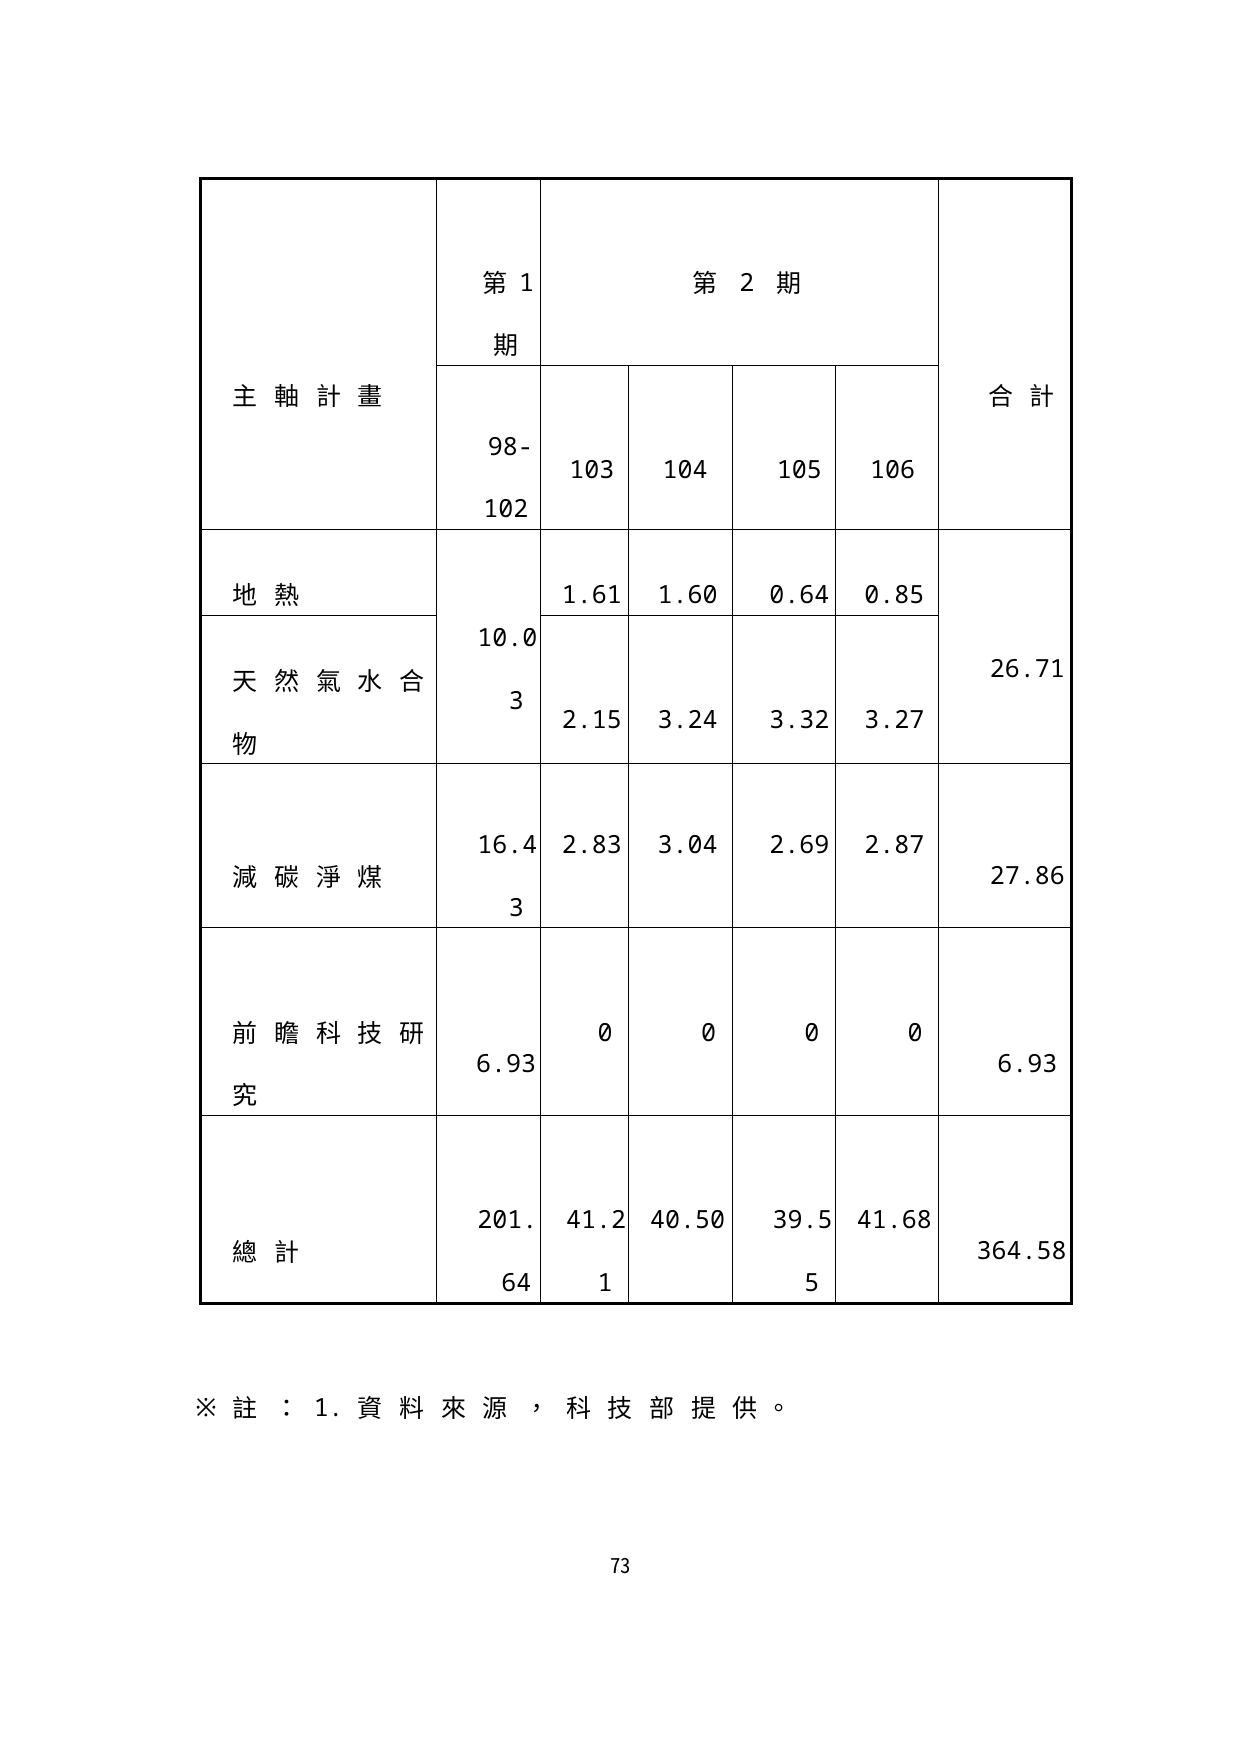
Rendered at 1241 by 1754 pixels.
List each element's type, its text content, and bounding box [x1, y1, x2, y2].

table_cell 41.21 [541, 1116, 628, 1302]
table_cell 364.58 [939, 1116, 1070, 1302]
table_cell 3.24 [629, 616, 732, 763]
table_cell 0 [836, 928, 938, 1115]
table_cell 3.27 [836, 616, 938, 763]
table_cell 地熱 [202, 530, 436, 615]
table_cell 2.15 [541, 616, 628, 763]
table_cell 0.85 [836, 530, 938, 615]
table_header 主軸計畫 [202, 180, 436, 528]
table_cell 40.50 [629, 1116, 732, 1302]
table_cell 1.61 [541, 530, 628, 615]
table_cell 105 [733, 366, 835, 528]
table_cell 3.32 [733, 616, 835, 763]
table_cell 2.69 [733, 764, 835, 927]
table_cell 0.64 [733, 530, 835, 615]
table_cell 26.71 [939, 530, 1070, 763]
table_cell 201.64 [437, 1116, 540, 1302]
table_cell 104 [629, 366, 732, 528]
table_header 合計 [939, 180, 1070, 528]
table_cell 1.60 [629, 530, 732, 615]
table_cell 27.86 [939, 764, 1070, 927]
text ※註：1.資料來源，科技部提供。 [183, 1365, 1058, 1427]
table_cell 天然氣水合物 [202, 616, 436, 763]
table_cell 2.83 [541, 764, 628, 927]
table_cell 16.43 [437, 764, 540, 927]
table_cell 0 [733, 928, 835, 1115]
table_cell 103 [541, 366, 628, 528]
table_cell 3.04 [629, 764, 732, 927]
table_cell 98-102 [437, 366, 540, 528]
table_cell 0 [629, 928, 732, 1115]
table_cell 41.68 [836, 1116, 938, 1302]
table_cell 2.87 [836, 764, 938, 927]
table_cell 106 [836, 366, 938, 528]
table_cell 39.55 [733, 1116, 835, 1302]
table_cell 前瞻科技研究 [202, 928, 436, 1115]
table_cell 減碳淨煤 [202, 764, 436, 927]
table_cell 總計 [202, 1116, 436, 1302]
table_cell 0 [541, 928, 628, 1115]
table_cell 6.93 [939, 928, 1070, 1115]
table_header 第2期 [541, 180, 938, 365]
table_header 第1期 [437, 180, 540, 365]
table_cell 10.03 [437, 530, 540, 763]
table_cell 6.93 [437, 928, 540, 1115]
